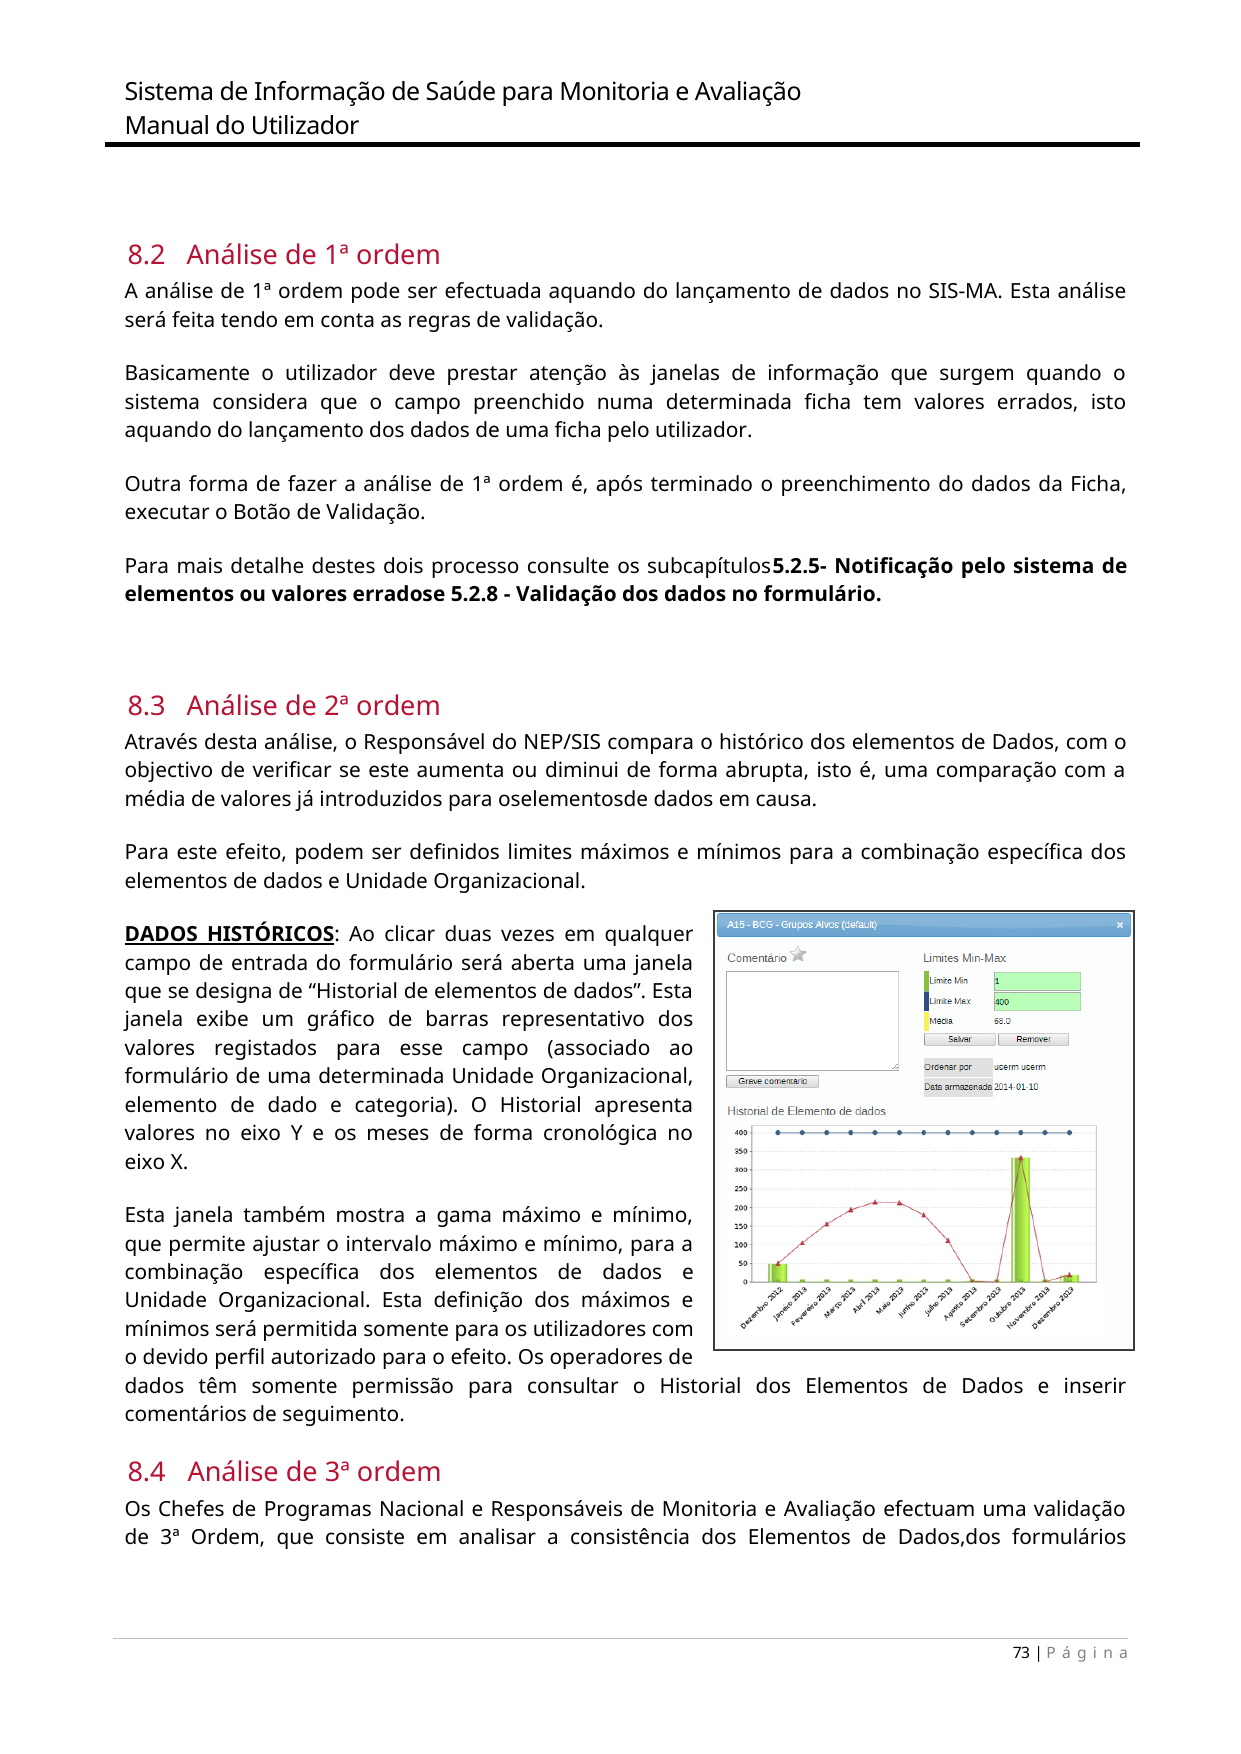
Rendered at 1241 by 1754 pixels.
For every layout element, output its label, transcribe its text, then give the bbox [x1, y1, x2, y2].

text Esta janela também mostra a gama máximo e mínimo, que permite ajustar o intervalo máximo e mínimo, para a combinação específica dos elementos de dados e Unidade Organizacional. Esta definição dos máximos e mínimos será permitida somente para os utilizadores com o devido perfil autorizado para o efeito. Os operadores de dados têm somente permissão para consultar o Historial dos Elementos de Dados e inserir comentários de seguimento. [124, 1200, 1128, 1428]
text Para este efeito, podem ser definidos limites máximos e mínimos para a combinação específica dos elementos de dados e Unidade Organizacional. [124, 837, 1128, 894]
text A análise de 1ª ordem pode ser efectuada aquando do lançamento de dados no SIS-MA. Esta análise será feita tendo em conta as regras de validação. [124, 277, 1128, 333]
text Para mais detalhe destes dois processo consulte os subcapítulos5.2.5- Notificação pelo sistema de elementos ou valores erradose 5.2.8 - Validação dos dados no formulário. [124, 551, 1128, 608]
subtitle Análise de 2ª ordem [127, 686, 1128, 723]
subtitle Análise de 1ª ordem [127, 236, 1128, 272]
text Os Chefes de Programas Nacional e Responsáveis de Monitoria e Avaliação efectuam uma validação de 3ª Ordem, que consiste em analisar a consistência dos Elementos de Dados,dos formulários [124, 1494, 1128, 1551]
text DADOS HISTÓRICOS: Ao clicar duas vezes em qualquer campo de entrada do formulário será aberta uma janela que se designa de “Historial de elementos de dados”. Esta janela exibe um gráfico de barras representativo dos valores registados para esse campo (associado ao formulário de uma determinada Unidade Organizacional, elemento de dado e categoria). O Historial apresenta valores no eixo Y e os meses de forma cronológica no eixo X. [124, 919, 713, 1175]
subtitle Análise de 3ª ordem [127, 1453, 1128, 1489]
text Basicamente o utilizador deve prestar atenção às janelas de informação que surgem quando o sistema considera que o campo preenchido numa determinada ficha tem valores errados, isto aquando do lançamento dos dados de uma ficha pelo utilizador. [124, 358, 1128, 444]
text Através desta análise, o Responsável do NEP/SIS compara o histórico dos elementos de Dados, com o objectivo de verificar se este aumenta ou diminui de forma abrupta, isto é, uma comparação com a média de valores já introduzidos para oselementosde dados em causa. [124, 727, 1128, 812]
text Outra forma de fazer a análise de 1ª ordem é, após terminado o preenchimento do dados da Ficha, executar o Botão de Validação. [124, 469, 1128, 526]
picture [715, 912, 1133, 1349]
